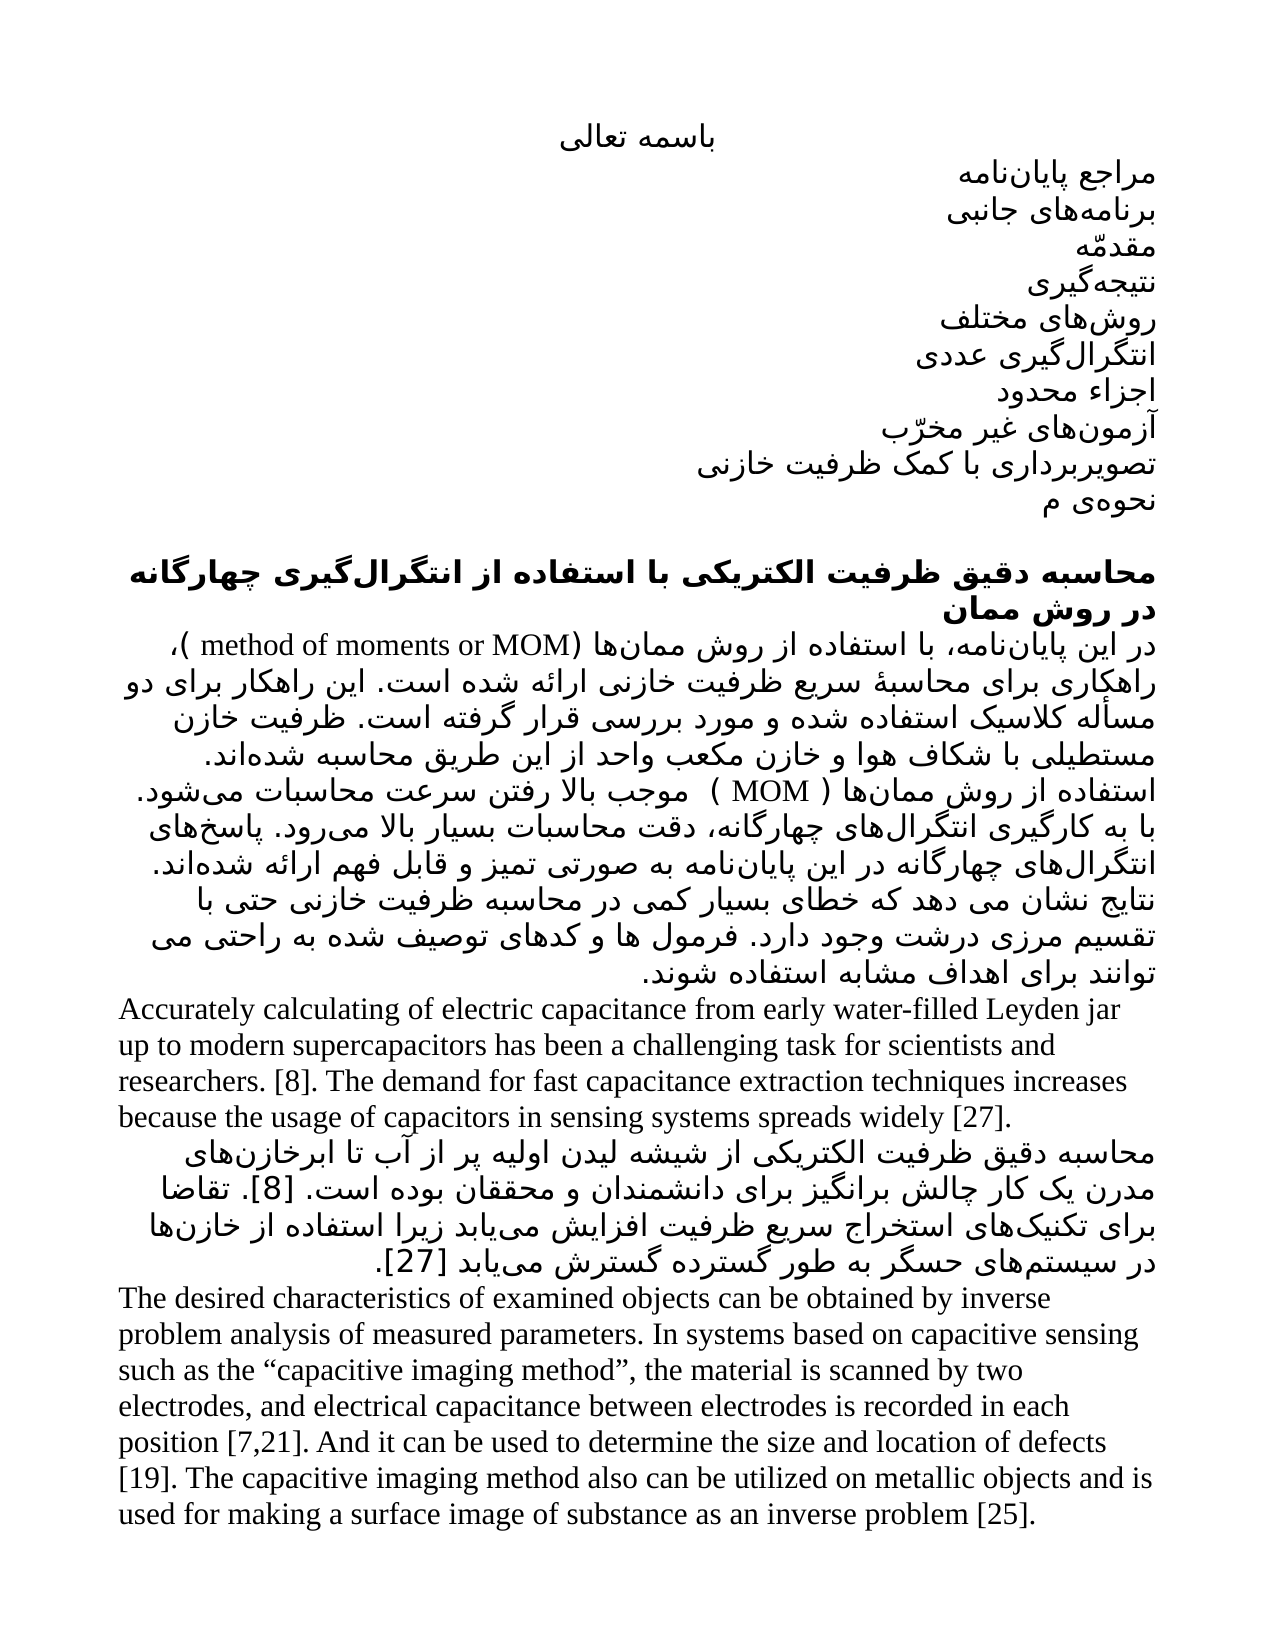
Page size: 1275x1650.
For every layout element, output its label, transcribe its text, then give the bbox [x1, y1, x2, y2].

text مقدمّه [118, 227, 1157, 263]
text برنامه‌های جانبی [118, 191, 1157, 227]
text مراجع پایان‌نامه [118, 154, 1157, 191]
text Accurately calculating of electric capacitance from early water-filled Leyden jar up to modern supercapacitors has been a challenging task for scientists and researchers. [8]. The demand for fast capacitance extraction techniques increases because the usage of capacitors in sensing systems spreads widely [27]. [118, 990, 1157, 1134]
text The desired characteristics of examined objects can be obtained by inverse problem analysis of measured parameters. In systems based on capacitive sensing such as the “capacitive imaging method”, the material is scanned by two electrodes, and electrical capacitance between electrodes is recorded in each position [7,21]. And it can be used to determine the size and location of defects [19]. The capacitive imaging method also can be utilized on metallic objects and is used for making a surface image of substance as an inverse problem [25]. [118, 1279, 1157, 1531]
text تصویربرداری با کمک ظرفیت خازنی [118, 445, 1157, 482]
text باسمه تعالی [118, 118, 1157, 154]
text نتیجه‌گیری [118, 263, 1157, 300]
text محاسبه دقیق ظرفیت الکتریکی با استفاده از انتگرال‌گیری چهارگانه در روش ممان [118, 554, 1157, 627]
text انتگرال‌گیری عددی [118, 336, 1157, 373]
text روش‌های مختلف [118, 300, 1157, 336]
text آزمون‌های غیر مخرّب [118, 409, 1157, 445]
text اجزاء محدود [118, 373, 1157, 409]
text محاسبه دقیق ظرفیت الکتریکی از شیشه لیدن اولیه پر از آب تا ابرخازن‌های مدرن یک کار چالش برانگیز برای دانشمندان و محققان بوده است. [8]. تقاضا برای تکنیک‌های استخراج سریع ظرفیت افزایش می‌یابد زیرا استفاده از خازن‌ها در سیستم‌های حسگر به طور گسترده گسترش می‌یابد [27]. [118, 1134, 1157, 1279]
text نحوه‌ی م [118, 482, 1157, 518]
text در این پایان‌نامه، با استفاده از روش ممان‌ها (method of moments or MOM )، راهکاری برای محاسبهٔ سریع ظرفیت خازنی ارائه شده است. این راهکار برای دو مسأله کلاسیک استفاده شده و مورد بررسی قرار گرفته است. ظرفیت خازن مستطیلی با شکاف هوا و خازن مکعب واحد از این طریق محاسبه شده‌اند. استفاده از روش ممان‌ها ( MOM ) موجب بالا رفتن سرعت محاسبات می‌شود. با به کارگیری انتگرال‌های چهارگانه، دقت محاسبات بسیار بالا می‌رود. پاسخ‌های انتگرال‌های چهارگانه در این پایان‌نامه به صورتی تمیز و قابل فهم ارائه شده‌اند. نتایج نشان می دهد که خطای بسیار کمی در محاسبه ظرفیت خازنی حتی با تقسیم مرزی درشت وجود دارد. فرمول ها و کدهای توصیف شده به راحتی می توانند برای اهداف مشابه استفاده شوند. [118, 627, 1157, 990]
